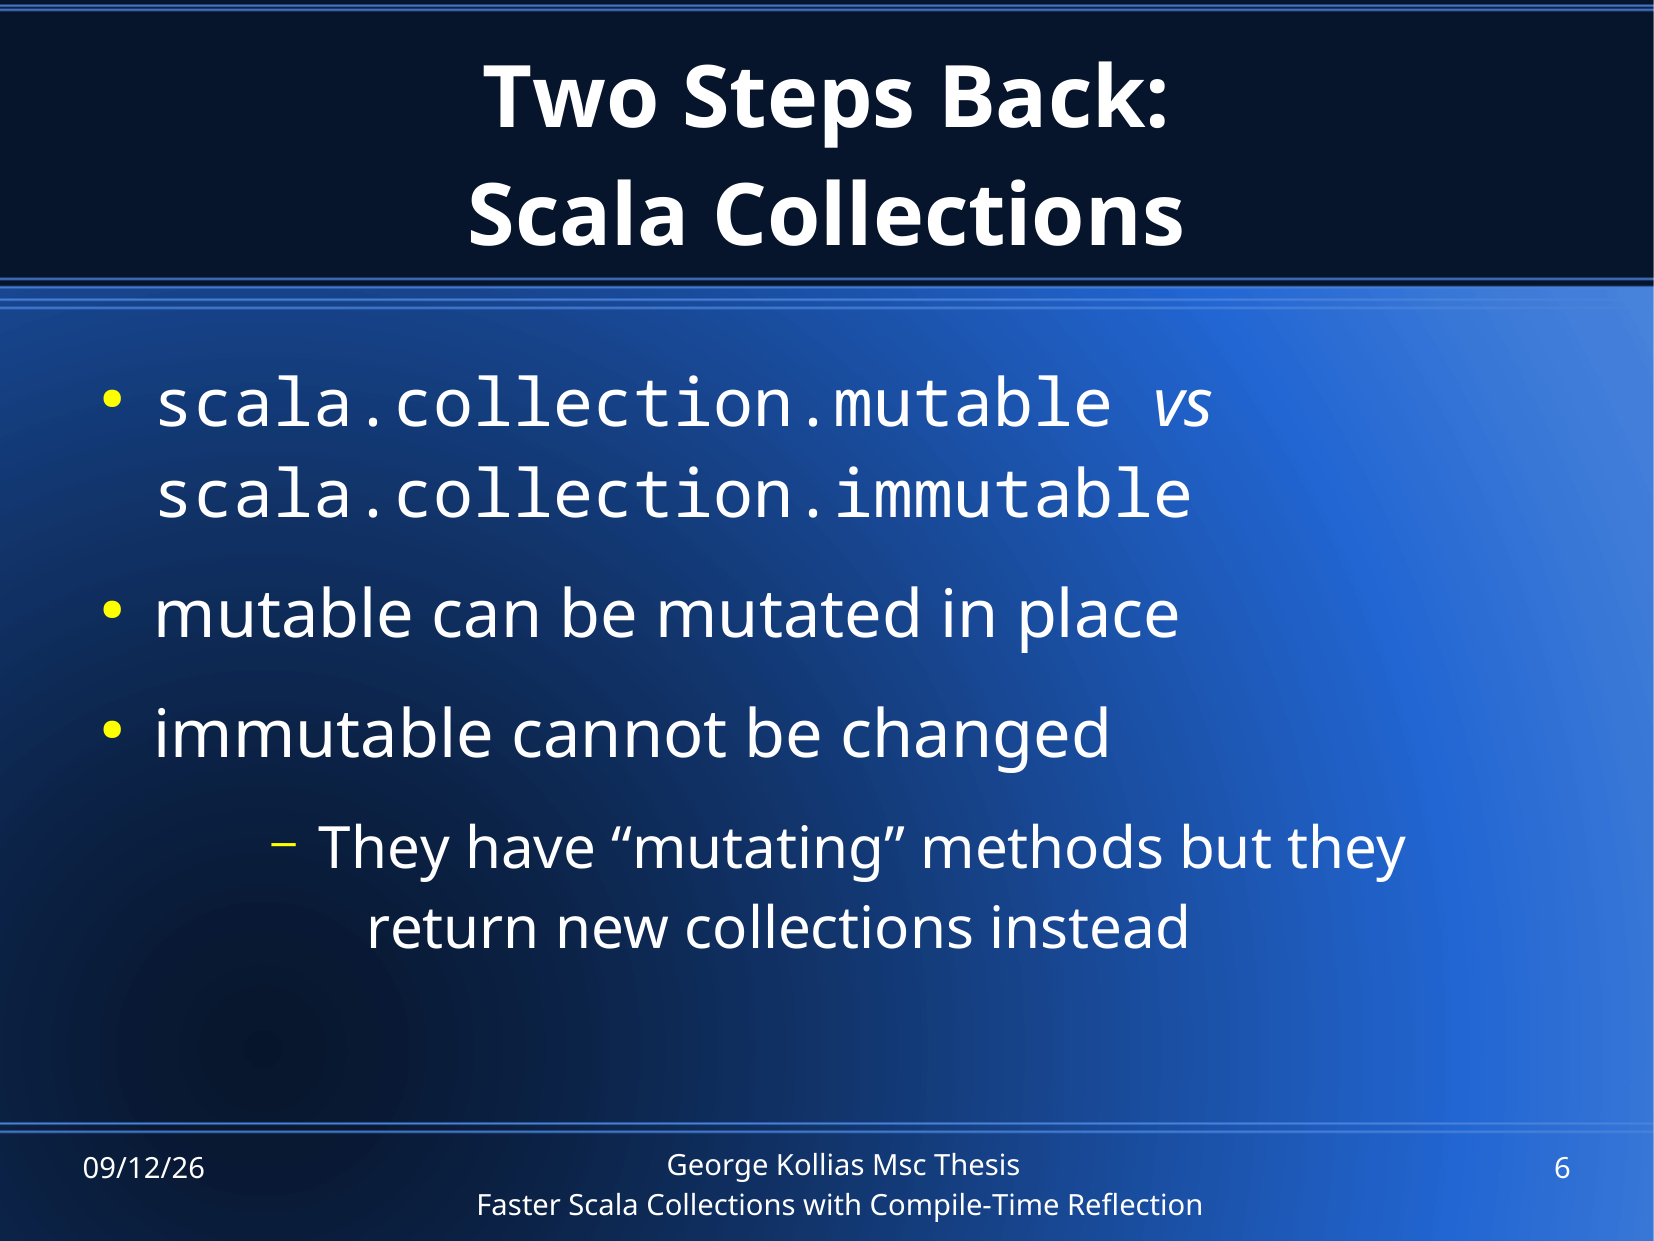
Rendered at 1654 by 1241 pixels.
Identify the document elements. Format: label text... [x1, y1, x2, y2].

picture [0, 0, 1654, 1241]
title Two Steps Back: Scala Collections [82, 49, 1571, 257]
list scala.collection.mutable vs scala.collection.immutable mutable can be mutated in place immutable cannot be changed They have “mutating” methods but they return new collections instead [82, 355, 1571, 1075]
